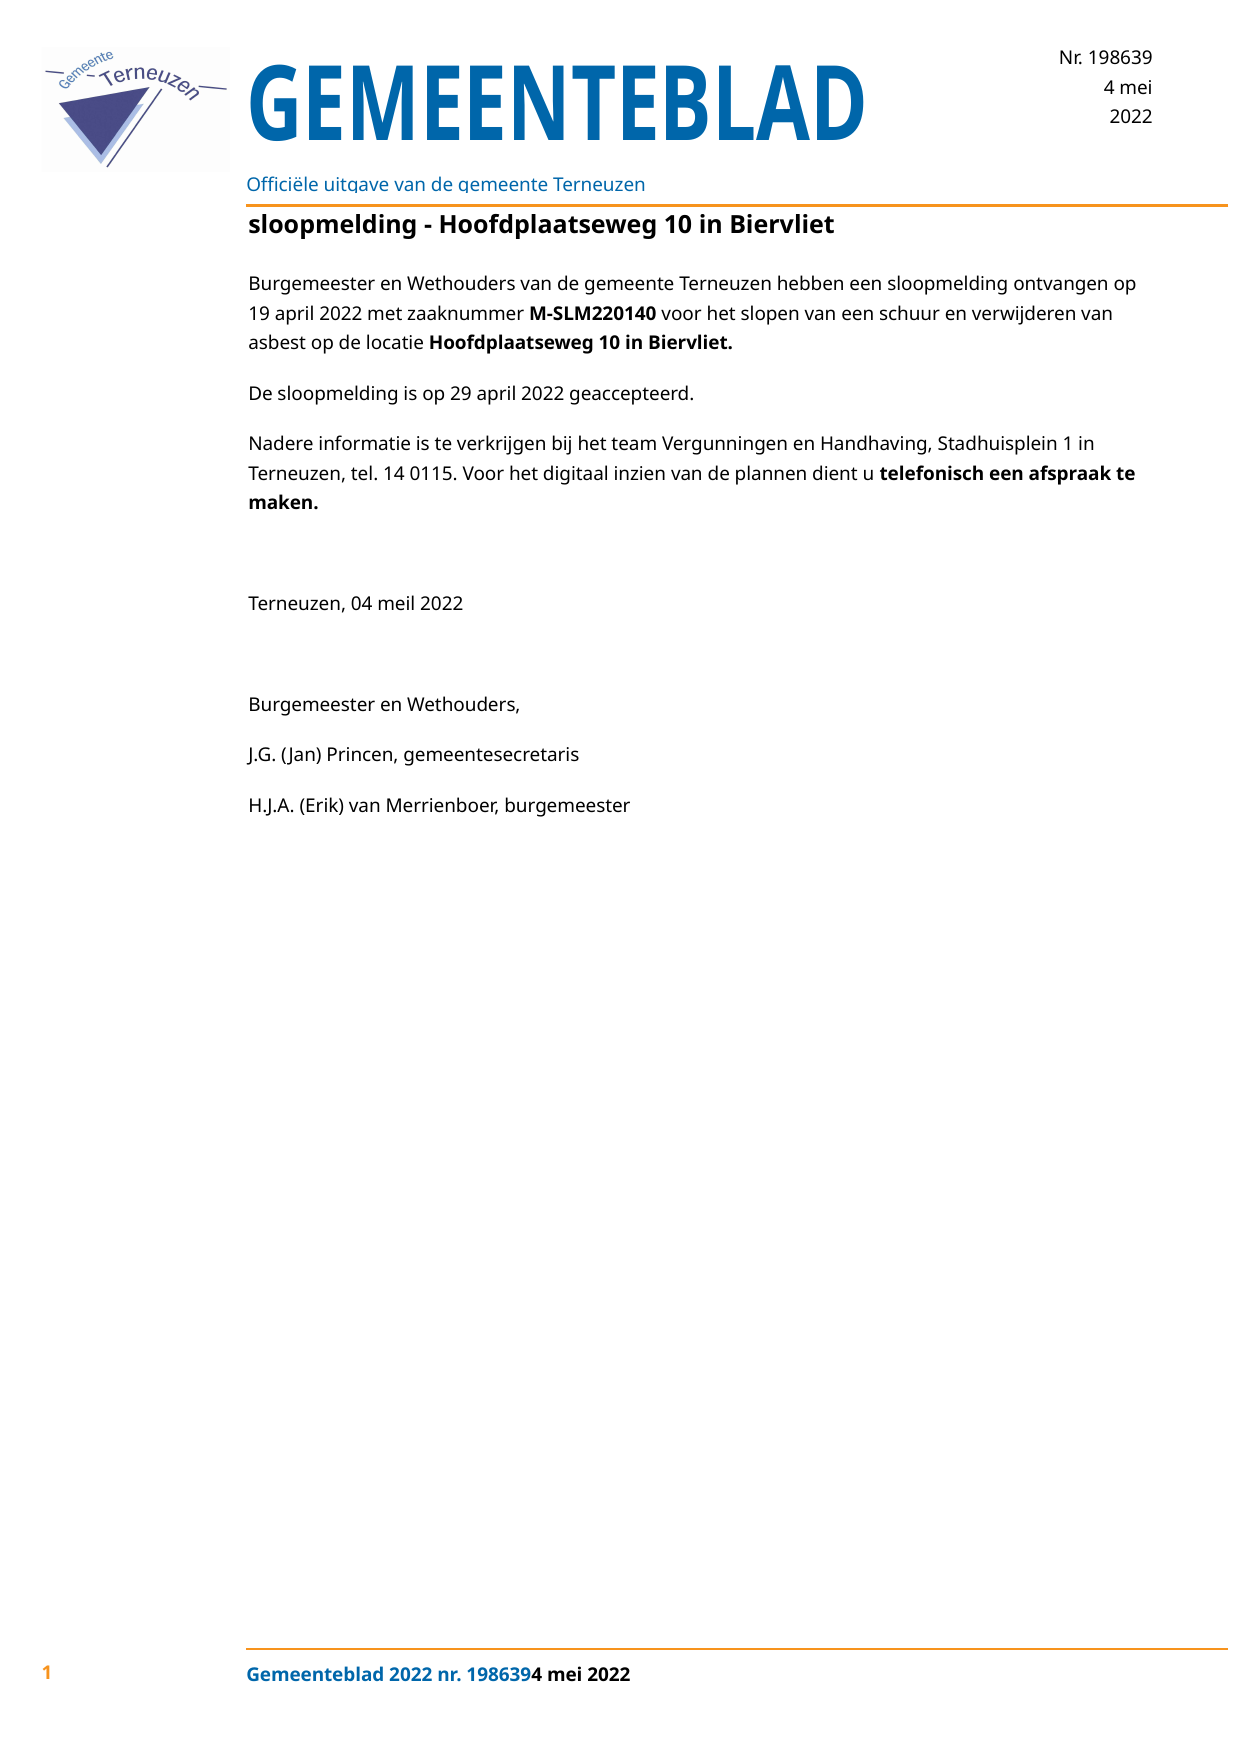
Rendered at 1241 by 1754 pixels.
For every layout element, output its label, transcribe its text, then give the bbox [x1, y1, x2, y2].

text Terneuzen, 04 meil 2022 [248, 590, 1152, 616]
text sloopmelding - Hoofdplaatseweg 10 in Biervliet [248, 207, 1152, 241]
picture [41, 47, 231, 172]
text Burgemeester en Wethouders, [248, 691, 1152, 717]
text De sloopmelding is op 29 april 2022 geaccepteerd. [248, 380, 1152, 406]
text Nadere informatie is te verkrijgen bij het team Vergunningen en Handhaving, Stadhuisplein 1 in Terneuzen, tel. 14 0115. Voor het digitaal inzien van de plannen dient u telefonisch een afspraak te maken. [248, 430, 1152, 515]
text Burgemeester en Wethouders van de gemeente Terneuzen hebben een sloopmelding ontvangen op 19 april 2022 met zaaknummer M-SLM220140 voor het slopen van een schuur en verwijderen van asbest op de locatie Hoofdplaatseweg 10 in Biervliet. [248, 270, 1152, 355]
text H.J.A. (Erik) van Merrienboer, burgemeester [248, 792, 1152, 818]
text J.G. (Jan) Princen, gemeentesecretaris [248, 742, 1152, 767]
